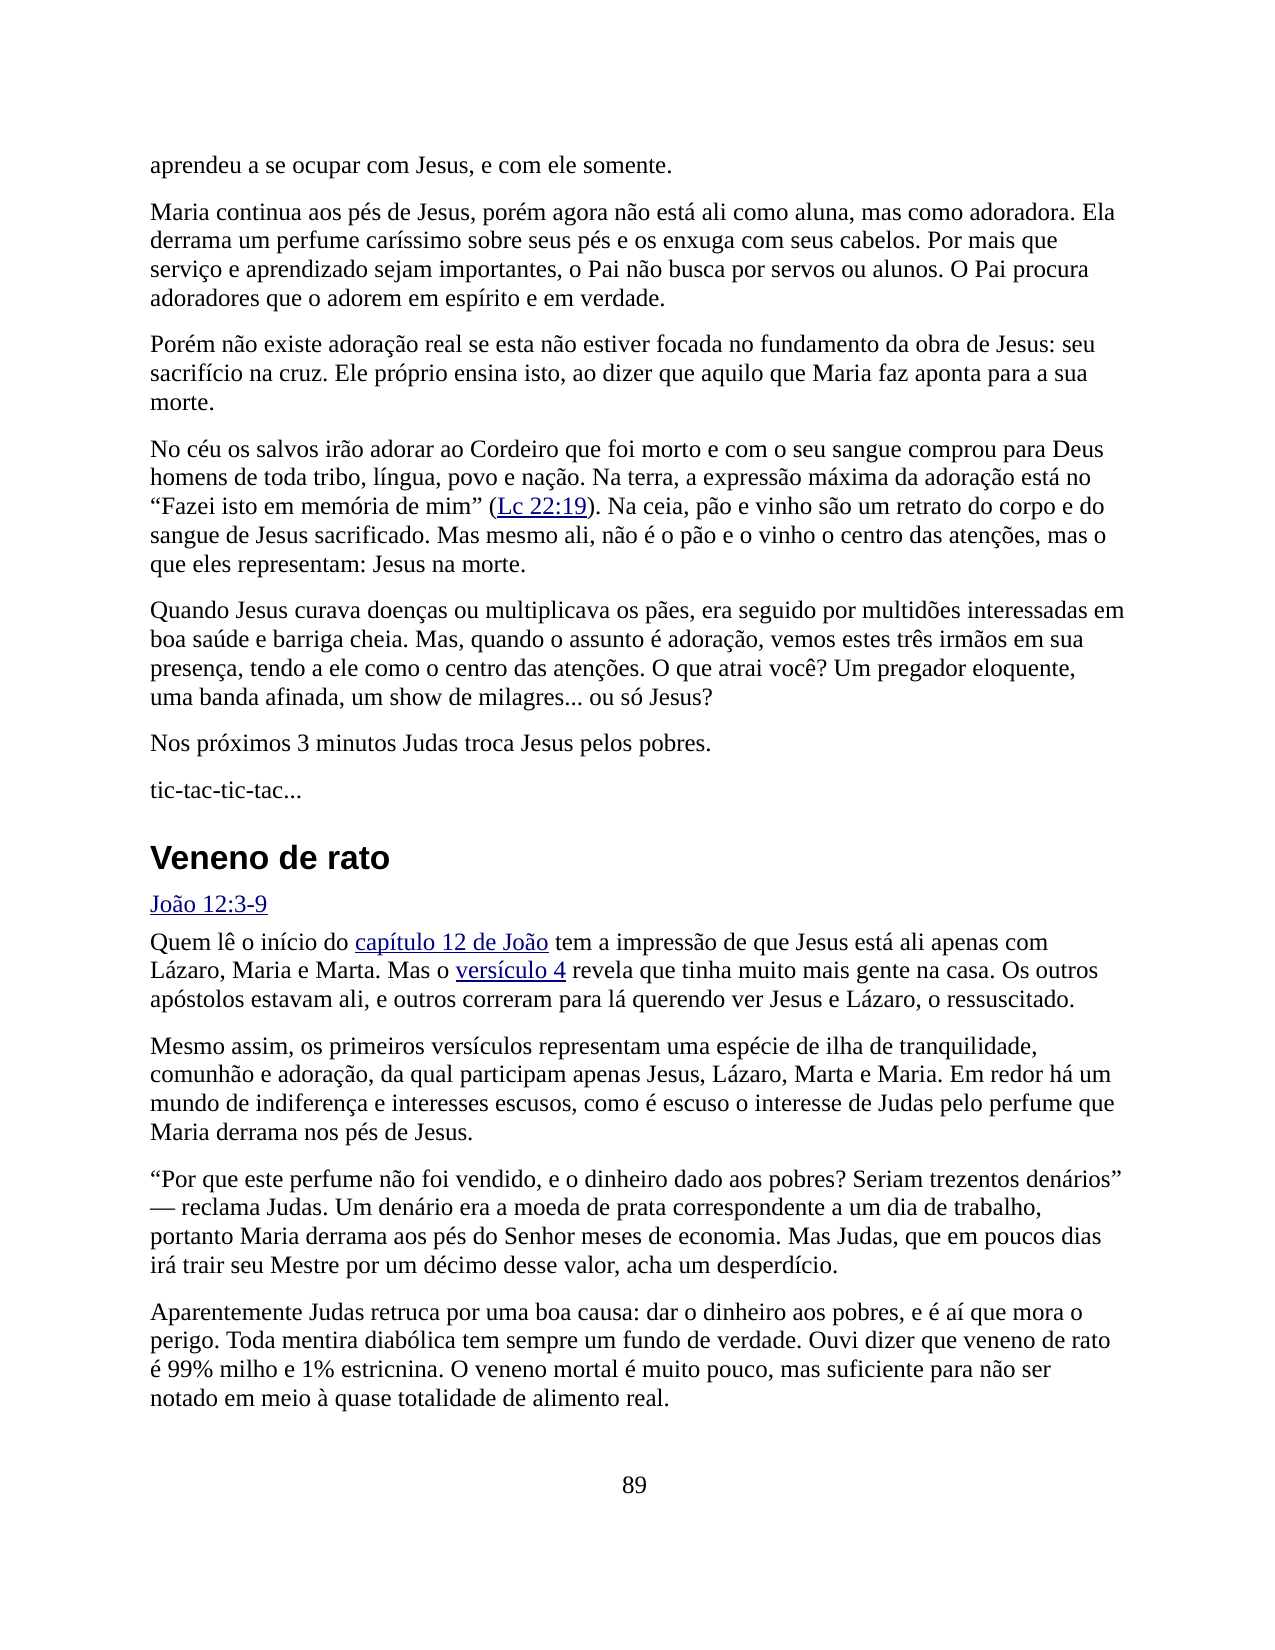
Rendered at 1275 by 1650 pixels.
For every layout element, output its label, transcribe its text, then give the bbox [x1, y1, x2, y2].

text tic-tac-tic-tac... [150, 775, 1125, 804]
text aprendeu a se ocupar com Jesus, e com ele somente. [150, 150, 1125, 179]
text Maria continua aos pés de Jesus, porém agora não está ali como aluna, mas como adoradora. Ela derrama um perfume caríssimo sobre seus pés e os enxuga com seus cabelos. Por mais que serviço e aprendizado sejam importantes, o Pai não busca por servos ou alunos. O Pai procura adoradores que o adorem em espírito e em verdade. [150, 197, 1125, 312]
text Quem lê o início do capítulo 12 de João tem a impressão de que Jesus está ali apenas com Lázaro, Maria e Marta. Mas o versículo 4 revela que tinha muito mais gente na casa. Os outros apóstolos estavam ali, e outros correram para lá querendo ver Jesus e Lázaro, o ressuscitado. [150, 927, 1125, 1013]
text “Por que este perfume não foi vendido, e o dinheiro dado aos pobres? Seriam trezentos denários” — reclama Judas. Um denário era a moeda de prata correspondente a um dia de trabalho, portanto Maria derrama aos pés do Senhor meses de economia. Mas Judas, que em poucos dias irá trair seu Mestre por um décimo desse valor, acha um desperdício. [150, 1164, 1125, 1279]
text João 12:3-9 [150, 889, 1125, 918]
text Aparentemente Judas retruca por uma boa causa: dar o dinheiro aos pobres, e é aí que mora o perigo. Toda mentira diabólica tem sempre um fundo de verdade. Ouvi dizer que veneno de rato é 99% milho e 1% estricnina. O veneno mortal é muito pouco, mas suficiente para não ser notado em meio à quase totalidade de alimento real. [150, 1297, 1125, 1412]
text Quando Jesus curava doenças ou multiplicava os pães, era seguido por multidões interessadas em boa saúde e barriga cheia. Mas, quando o assunto é adoração, vemos estes três irmãos em sua presença, tendo a ele como o centro das atenções. O que atrai você? Um pregador eloquente, uma banda afinada, um show de milagres... ou só Jesus? [150, 595, 1125, 710]
text Mesmo assim, os primeiros versículos representam uma espécie de ilha de tranquilidade, comunhão e adoração, da qual participam apenas Jesus, Lázaro, Marta e Maria. Em redor há um mundo de indiferença e interesses escusos, como é escuso o interesse de Judas pelo perfume que Maria derrama nos pés de Jesus. [150, 1031, 1125, 1146]
text Porém não existe adoração real se esta não estiver focada no fundamento da obra de Jesus: seu sacrifício na cruz. Ele próprio ensina isto, ao dizer que aquilo que Maria faz aponta para a sua morte. [150, 329, 1125, 416]
text Nos próximos 3 minutos Judas troca Jesus pelos pobres. [150, 728, 1125, 757]
subtitle Veneno de rato [150, 838, 1125, 876]
text No céu os salvos irão adorar ao Cordeiro que foi morto e com o seu sangue comprou para Deus homens de toda tribo, língua, povo e nação. Na terra, a expressão máxima da adoração está no “Fazei isto em memória de mim” (Lc 22:19). Na ceia, pão e vinho são um retrato do corpo e do sangue de Jesus sacrificado. Mas mesmo ali, não é o pão e o vinho o centro das atenções, mas o que eles representam: Jesus na morte. [150, 434, 1125, 577]
